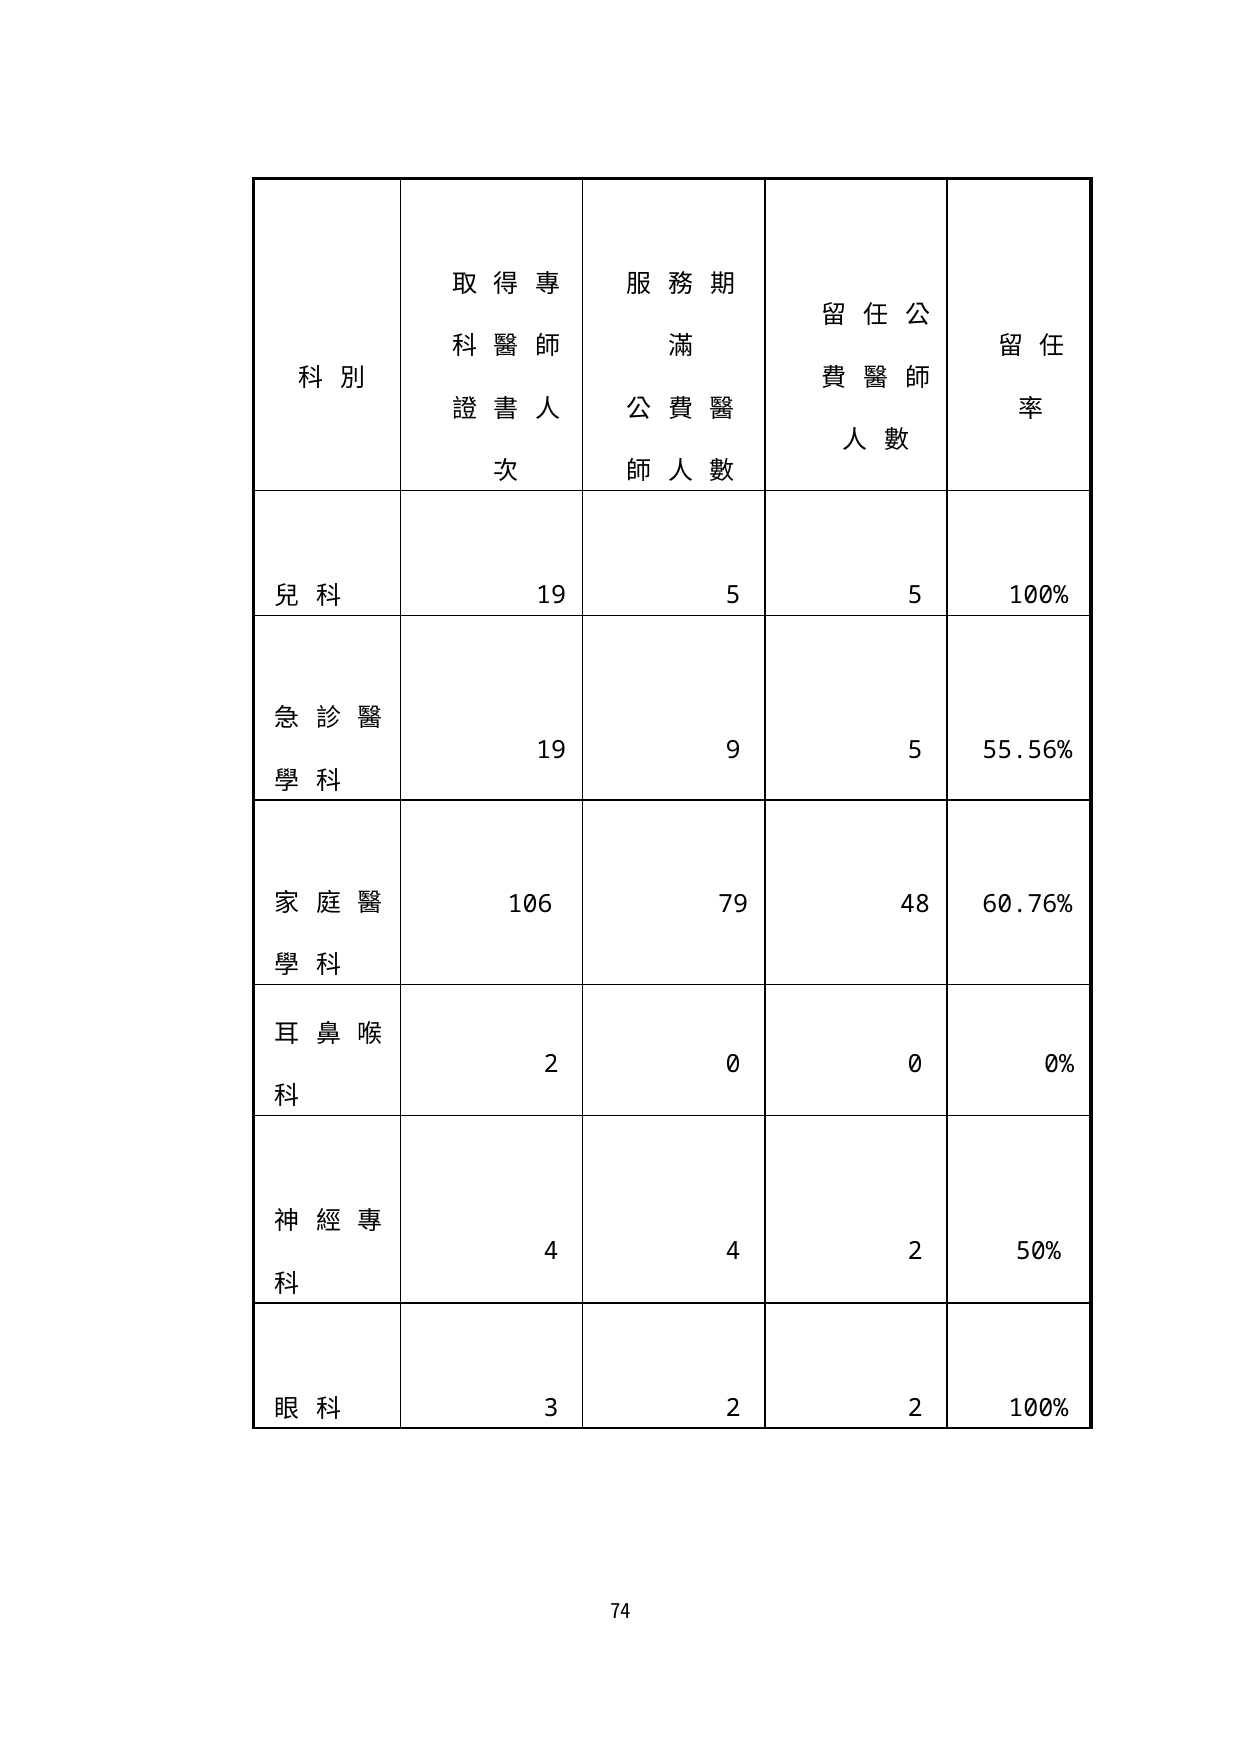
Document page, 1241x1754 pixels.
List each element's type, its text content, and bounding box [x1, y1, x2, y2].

table_cell 神經專科 [255, 1116, 400, 1302]
table_cell 106 [401, 801, 582, 983]
table_cell 19 [401, 616, 582, 799]
table_cell 4 [401, 1116, 582, 1302]
table_cell 100% [948, 1304, 1089, 1427]
table_cell 2 [766, 1116, 946, 1302]
table_cell 3 [401, 1304, 582, 1427]
table_cell 55.56% [948, 616, 1089, 799]
table_cell 0 [583, 985, 764, 1115]
table_cell 50% [948, 1116, 1089, 1302]
table_cell 0% [948, 985, 1089, 1115]
table_cell 5 [766, 616, 946, 799]
table_header 科別 [255, 180, 400, 490]
table_cell 48 [766, 801, 946, 983]
table_cell 79 [583, 801, 764, 983]
table_cell 4 [583, 1116, 764, 1302]
table_cell 0 [766, 985, 946, 1115]
table_cell 60.76% [948, 801, 1089, 983]
table_cell 眼科 [255, 1304, 400, 1427]
table_cell 2 [583, 1304, 764, 1427]
table_cell 19 [401, 491, 582, 615]
table_header 取得專科醫師證書人次 [401, 180, 582, 490]
table_cell 耳鼻喉科 [255, 985, 400, 1115]
table_header 留任率 [948, 180, 1089, 490]
table_cell 9 [583, 616, 764, 799]
table_header 服務期滿 公費醫師人數 [583, 180, 764, 490]
table_cell 5 [583, 491, 764, 615]
table_cell 2 [401, 985, 582, 1115]
table_cell 100% [948, 491, 1089, 615]
table_cell 2 [766, 1304, 946, 1427]
table_header 留任公費醫師人數 [766, 180, 946, 490]
table_cell 5 [766, 491, 946, 615]
table_cell 急診醫學科 [255, 616, 400, 799]
table_cell 家庭醫學科 [255, 801, 400, 983]
table_cell 兒科 [255, 491, 400, 615]
